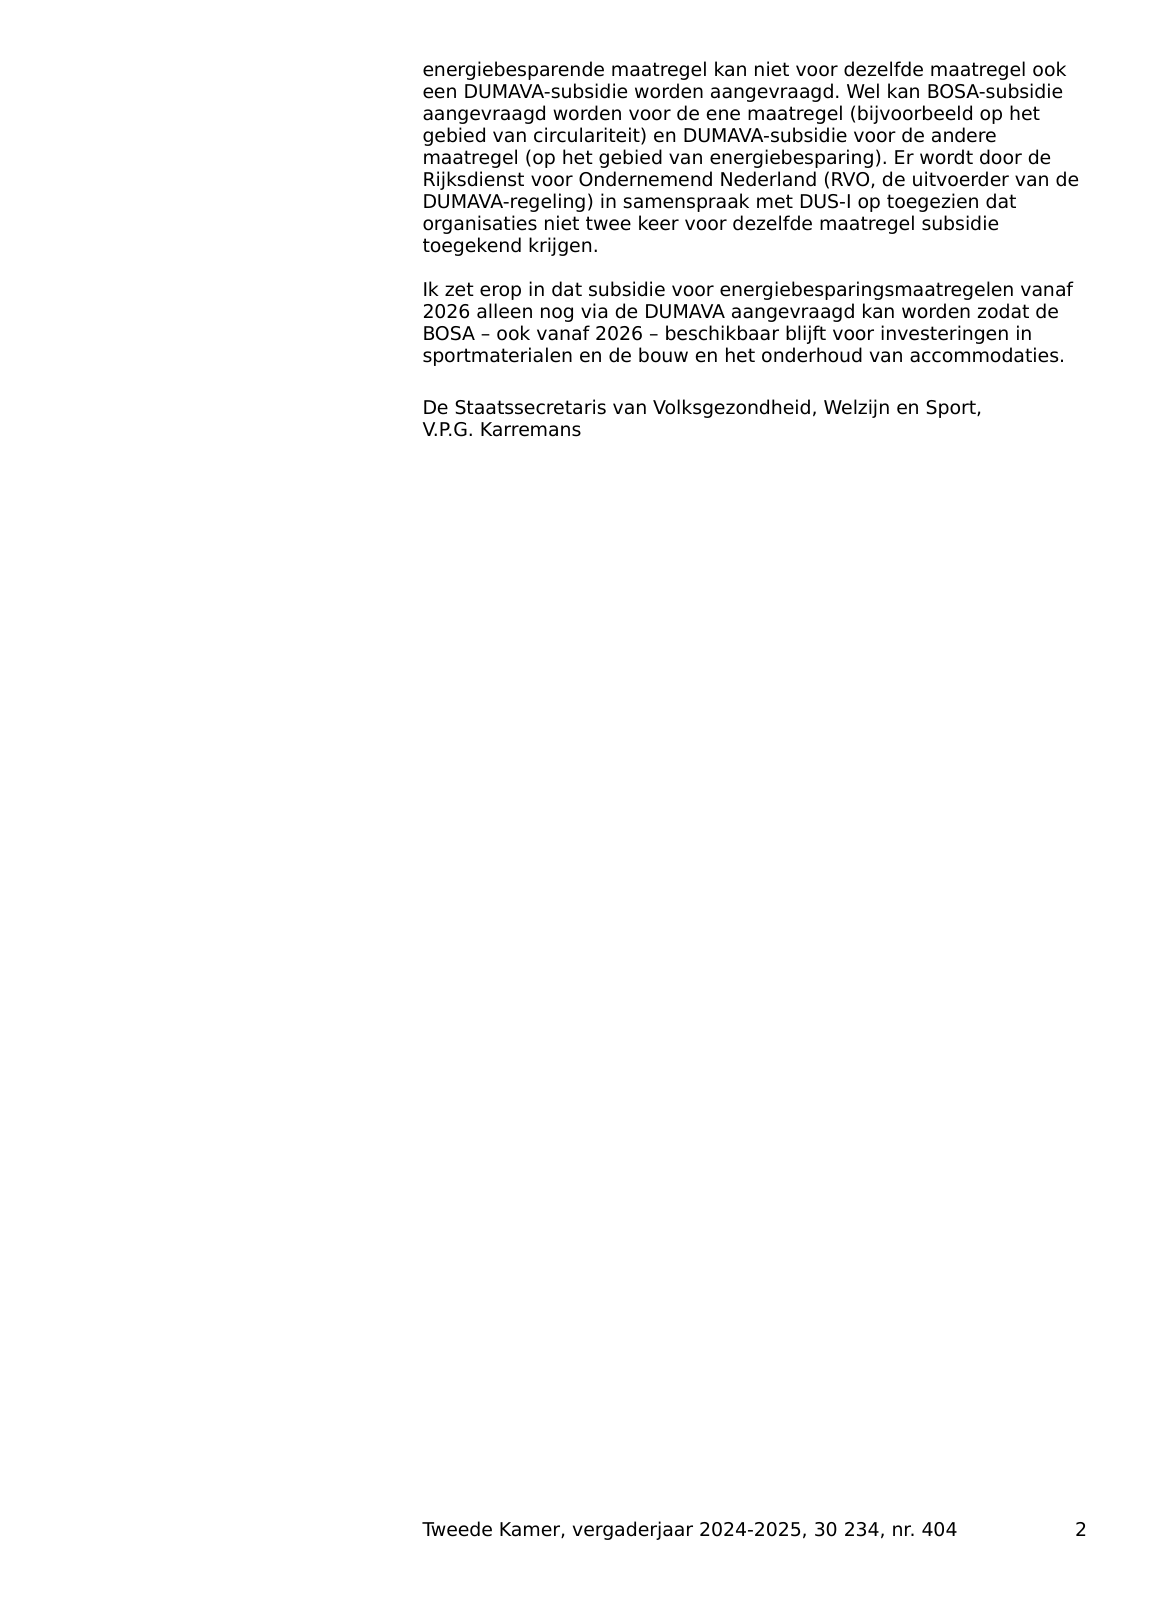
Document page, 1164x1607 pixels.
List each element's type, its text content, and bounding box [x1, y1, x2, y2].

text De Staatssecretaris van Volksgezondheid, Welzijn en Sport, V.P.G. Karremans [422, 397, 1087, 441]
text energiebesparende maatregel kan niet voor dezelfde maatregel ook een DUMAVA-subsidie worden aangevraagd. Wel kan BOSA-subsidie aangevraagd worden voor de ene maatregel (bijvoorbeeld op het gebied van circulariteit) en DUMAVA-subsidie voor de andere maatregel (op het gebied van energiebesparing). Er wordt door de Rijksdienst voor Ondernemend Nederland (RVO, de uitvoerder van de DUMAVA-regeling) in samenspraak met DUS-I op toegezien dat organisaties niet twee keer voor dezelfde maatregel subsidie toegekend krijgen. [422, 59, 1087, 257]
text Ik zet erop in dat subsidie voor energiebesparingsmaatregelen vanaf 2026 alleen nog via de DUMAVA aangevraagd kan worden zodat de BOSA – ook vanaf 2026 – beschikbaar blijft voor investeringen in sportmaterialen en de bouw en het onderhoud van accommodaties. [422, 279, 1087, 367]
